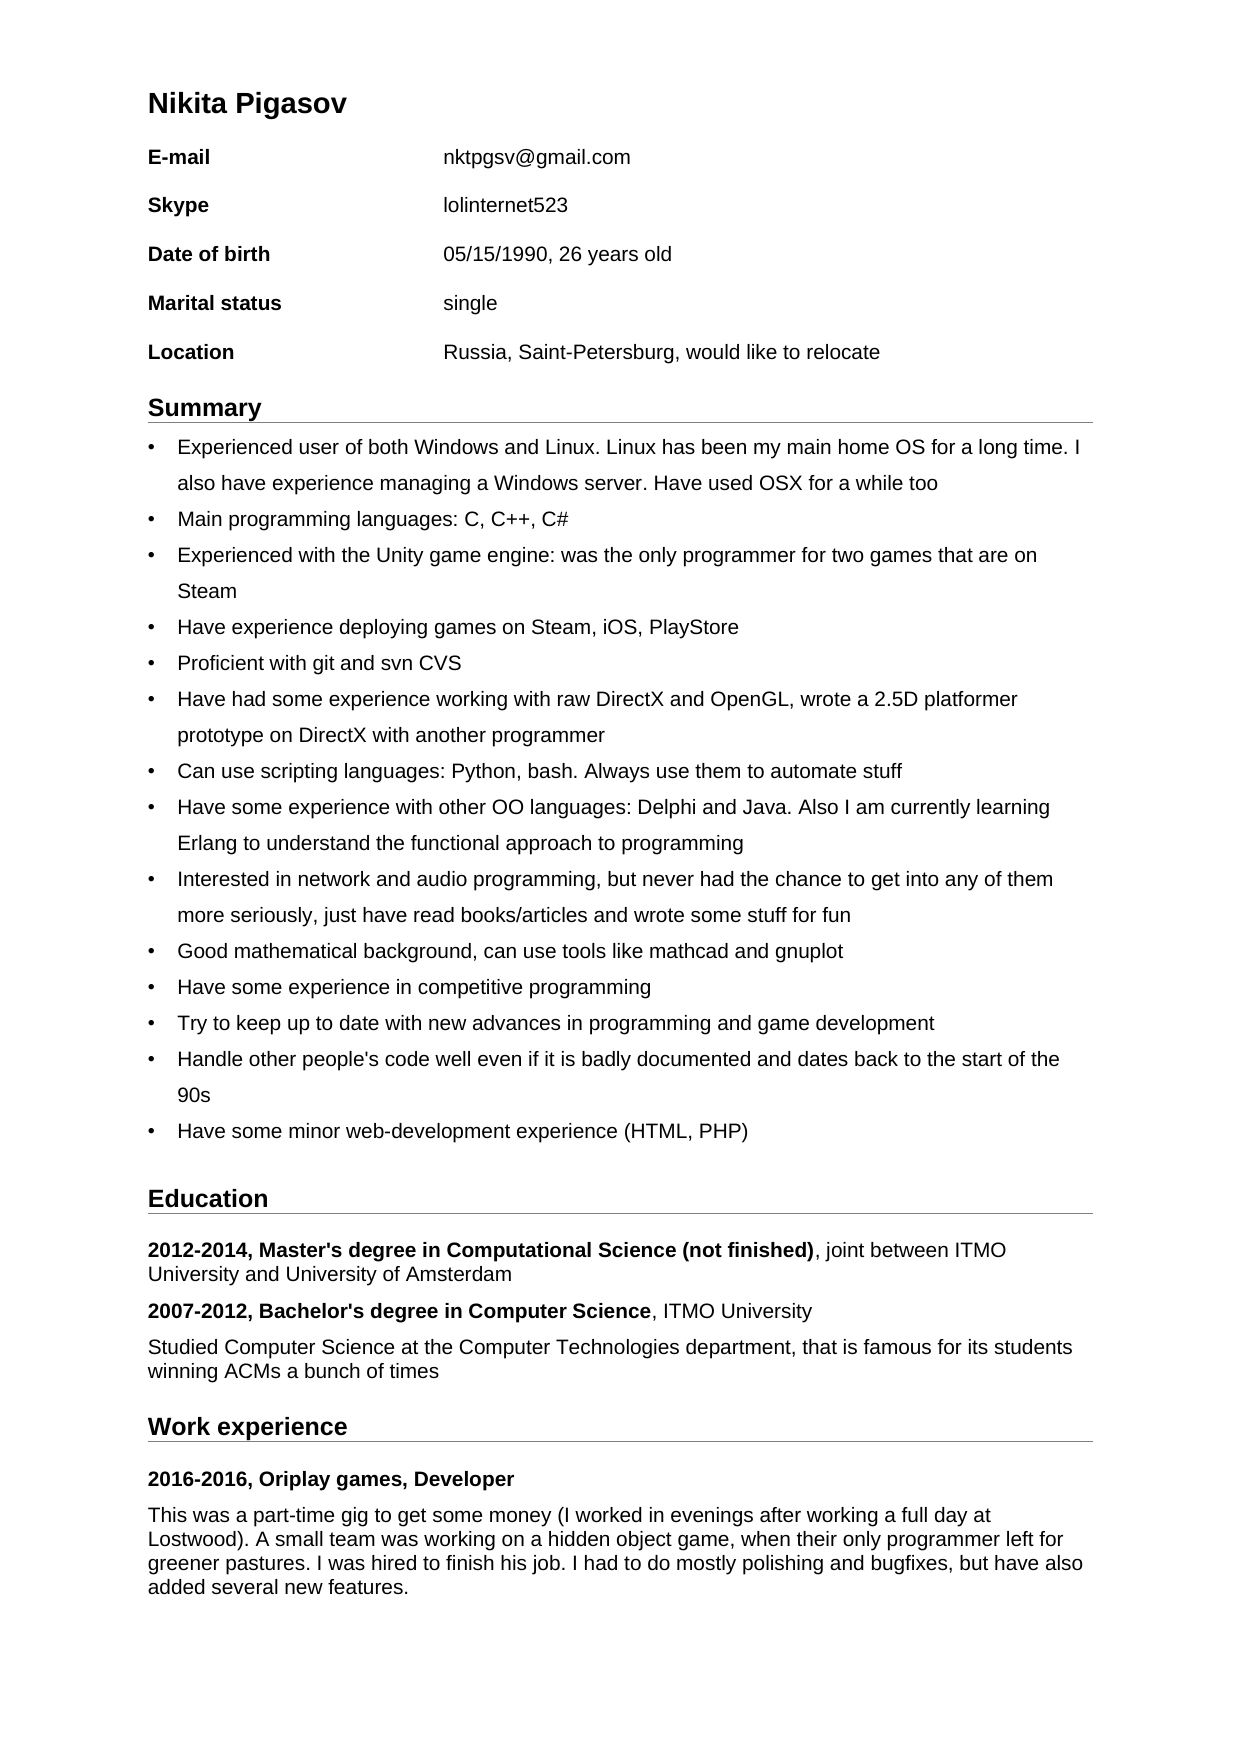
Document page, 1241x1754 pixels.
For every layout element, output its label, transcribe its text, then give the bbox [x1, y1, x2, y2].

text Studied Computer Science at the Computer Technologies department, that is famous for its students winning ACMs a bunch of times [148, 1335, 1093, 1383]
text 2016-2016, Oriplay games, Developer [148, 1466, 1093, 1490]
list Proficient with git and svn CVS [148, 651, 1093, 674]
subtitle Nikita Pigasov [148, 86, 1093, 120]
list Have some experience in competitive programming [148, 974, 1093, 999]
list Try to keep up to date with new advances in programming and game development [148, 1011, 1093, 1035]
list Main programming languages: C, C++, C# [148, 506, 1093, 531]
text Summary [148, 393, 1093, 422]
list Experienced with the Unity game engine: was the only programmer for two games that are on Steam [148, 542, 1093, 602]
text Date of birth 05/15/1990, 26 years old [148, 242, 1093, 266]
text Education [148, 1184, 1093, 1213]
text This was a part-time gig to get some money (I worked in evenings after working a full day at Lostwood). A small team was working on a hidden object game, when their only programmer left for greener pastures. I was hired to finish his job. I had to do mostly polishing and bugfixes, but have also added several new features. [148, 1503, 1093, 1599]
text Marital status single [148, 291, 1093, 315]
text 2007-2012, Bachelor's degree in Computer Science, ITMO University [148, 1298, 1093, 1322]
list Have had some experience working with raw DirectX and OpenGL, wrote a 2.5D platformer prototype on DirectX with another programmer [148, 687, 1093, 747]
text E-mail nktpgsv@gmail.com [148, 144, 1093, 168]
text Skype lolinternet523 [148, 193, 1093, 217]
list Can use scripting languages: Python, bash. Always use them to automate stuff [148, 758, 1093, 783]
list Good mathematical background, can use tools like mathcad and gnuplot [148, 938, 1093, 963]
list Have some minor web-development experience (HTML, PHP) [148, 1119, 1093, 1143]
list Handle other people's code well even if it is badly documented and dates back to the start of the 90s [148, 1047, 1093, 1107]
list Interested in network and audio programming, but never had the chance to get into any of them more seriously, just have read books/articles and wrote some stuff for fun [148, 867, 1093, 927]
text Work experience [148, 1412, 1093, 1441]
text 2012-2014, Master's degree in Computational Science (not finished), joint between ITMO University and University of Amsterdam [148, 1238, 1093, 1286]
list Have experience deploying games on Steam, iOS, PlayStore [148, 614, 1093, 638]
list Have some experience with other OO languages: Delphi and Java. Also I am currently learning Erlang to understand the functional approach to programming [148, 794, 1093, 854]
list Experienced user of both Windows and Linux. Linux has been my main home OS for a long time. I also have experience managing a Windows server. Have used OSX for a while too [148, 434, 1093, 494]
text Location Russia, Saint-Petersburg, would like to relocate [148, 339, 1093, 363]
